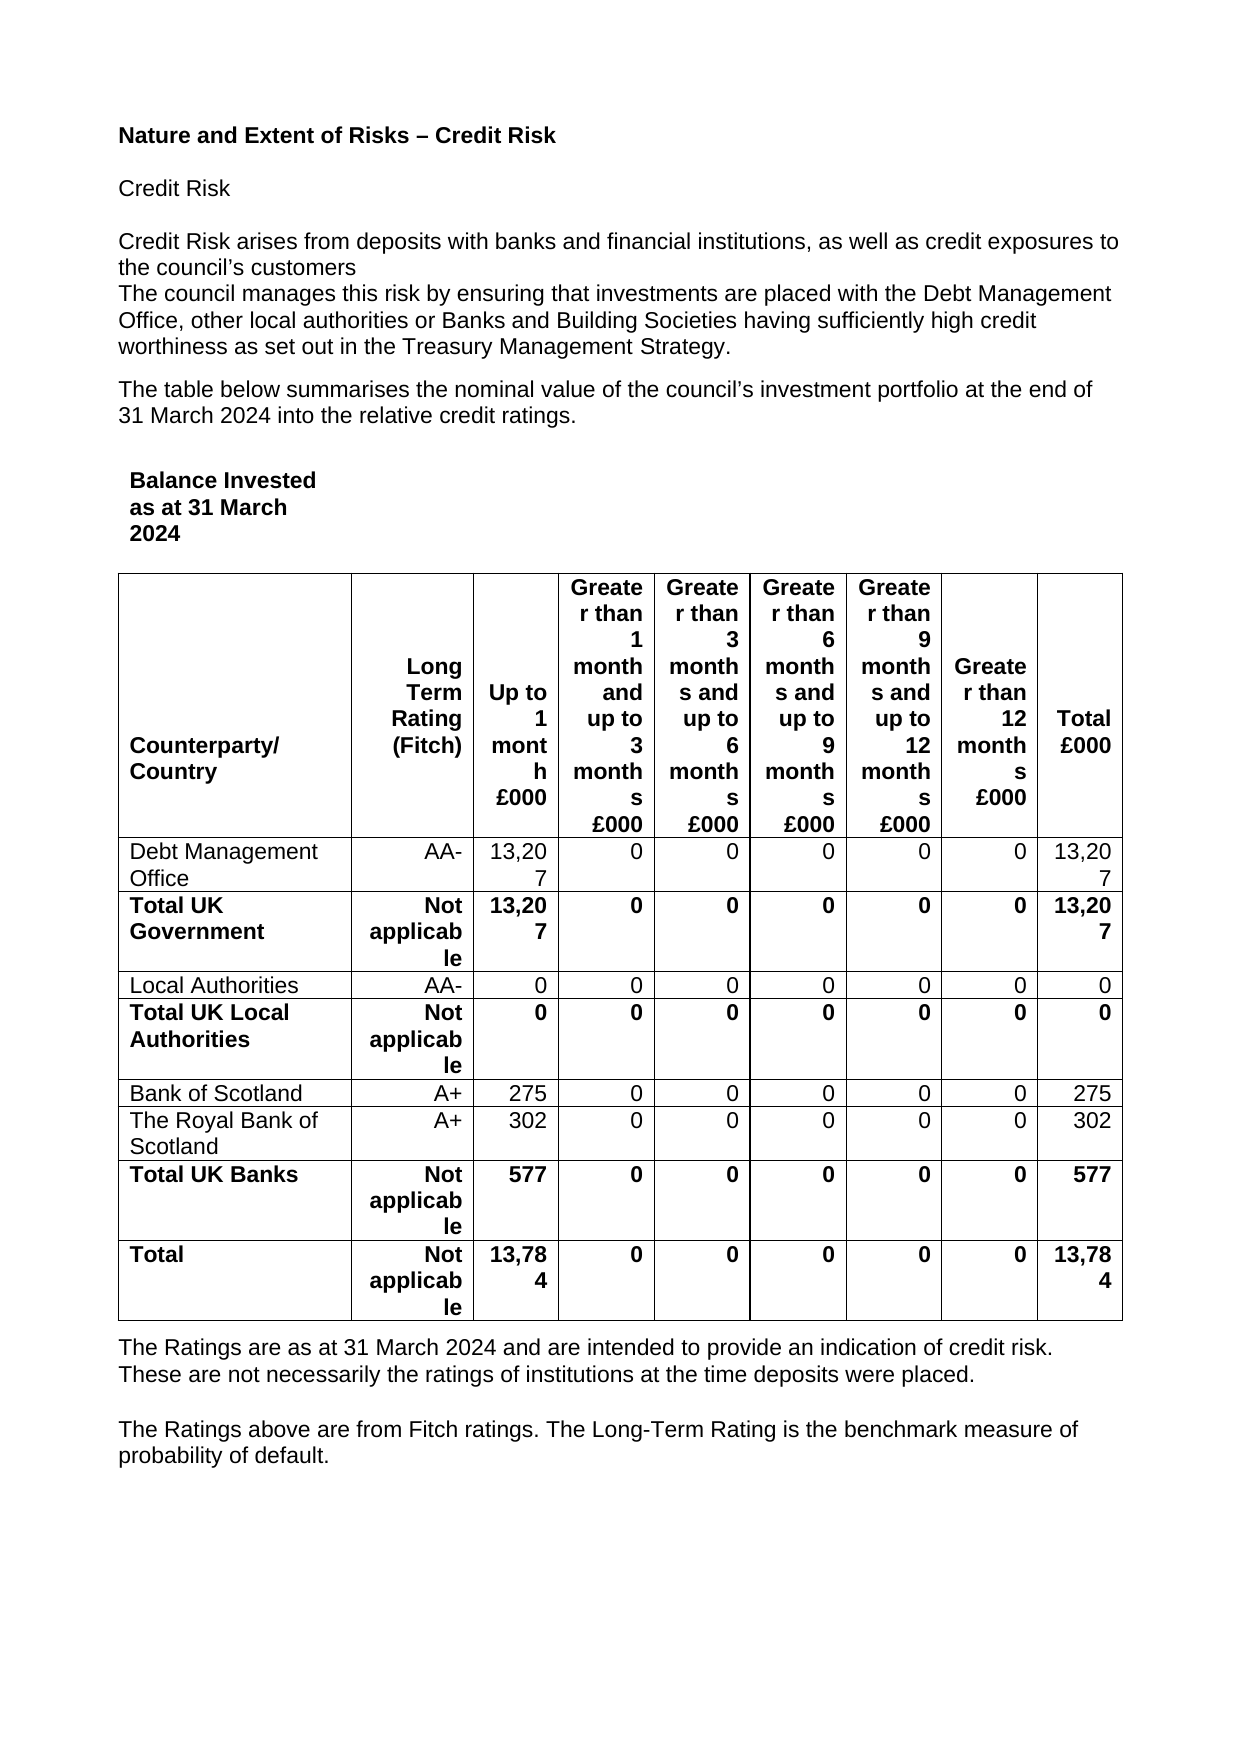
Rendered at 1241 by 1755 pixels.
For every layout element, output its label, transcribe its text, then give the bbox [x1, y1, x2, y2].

table_cell 0 [751, 1080, 846, 1106]
table_cell Greater than 9 months and up to 12 months £000 [847, 574, 941, 837]
table_cell 0 [847, 1107, 941, 1159]
table_cell 275 [474, 1080, 558, 1106]
table_cell 0 [942, 838, 1037, 891]
table_cell 0 [847, 838, 941, 891]
table_cell 13,207 [1038, 838, 1122, 891]
table_cell 0 [655, 838, 749, 891]
table_cell Greater than 1 month and up to 3 months £000 [559, 574, 654, 837]
table_cell 0 [559, 892, 654, 971]
table_cell Up to 1 month £000 [474, 574, 558, 837]
table_cell 0 [847, 1161, 941, 1240]
table_cell 0 [655, 1080, 749, 1106]
subtitle Nature and Extent of Risks – Credit Risk Credit Risk Credit Risk arises from deposits with banks and financial institutions, as well as credit exposures to the council’s customers [118, 122, 1122, 280]
table_cell 0 [942, 972, 1037, 998]
table_cell 0 [655, 1161, 749, 1240]
table_cell 0 [559, 999, 654, 1078]
table_cell Total £000 [1038, 574, 1122, 837]
table_header [558, 467, 654, 572]
table_cell 0 [751, 1241, 846, 1320]
table_cell Bank of Scotland [119, 1080, 351, 1106]
table_cell 0 [559, 1161, 654, 1240]
table_header [1038, 467, 1122, 572]
table_cell Total UK Government [119, 892, 351, 971]
table_cell 0 [751, 972, 846, 998]
table_cell 13,207 [1038, 892, 1122, 971]
text The council manages this risk by ensuring that investments are placed with the Debt Management Office, other local authorities or Banks and Building Societies having sufficiently high credit worthiness as set out in the Treasury Management Strategy. [118, 280, 1122, 359]
table_cell 0 [559, 972, 654, 998]
table_cell 0 [559, 1241, 654, 1320]
table_header [846, 467, 942, 572]
table_header [750, 467, 846, 572]
table_cell AA- [352, 838, 473, 891]
table_cell 13,784 [474, 1241, 558, 1320]
table_cell 577 [474, 1161, 558, 1240]
table_cell 0 [847, 1080, 941, 1106]
text The table below summarises the nominal value of the council’s investment portfolio at the end of 31 March 2024 into the relative credit ratings. [118, 376, 1122, 450]
text The Ratings above are from Fitch ratings. The Long-Term Rating is the benchmark measure of probability of default. [118, 1416, 1122, 1468]
table_cell Total UK Local Authorities [119, 999, 351, 1078]
table_cell 0 [655, 892, 749, 971]
table_cell 0 [1038, 972, 1122, 998]
table_cell 0 [1038, 999, 1122, 1078]
table_cell Not applicable [352, 1241, 473, 1320]
table_cell 0 [474, 999, 558, 1078]
text The Ratings are as at 31 March 2024 and are intended to provide an indication of credit risk. These are not necessarily the ratings of institutions at the time deposits were placed. [118, 1334, 1116, 1387]
table_cell 0 [751, 999, 846, 1078]
table_cell 0 [847, 892, 941, 971]
table_cell 0 [751, 1107, 846, 1159]
table_cell A+ [352, 1107, 473, 1159]
table_cell 0 [559, 1080, 654, 1106]
table_cell Not applicable [352, 892, 473, 971]
table_cell Greater than 6 months and up to 9 months £000 [751, 574, 846, 837]
table_header [654, 467, 750, 572]
table_header [942, 467, 1038, 572]
table_cell 0 [655, 1107, 749, 1159]
table_cell 0 [942, 1161, 1037, 1240]
table_cell Long Term Rating (Fitch) [352, 574, 473, 837]
table_cell Greater than 12 months £000 [942, 574, 1037, 837]
table_cell 13,207 [474, 838, 558, 891]
table_cell 275 [1038, 1080, 1122, 1106]
table_cell 577 [1038, 1161, 1122, 1240]
table_cell The Royal Bank of Scotland [119, 1107, 351, 1159]
table_header Balance Invested as at 31 March 2024 [118, 467, 352, 572]
table_cell Debt Management Office [119, 838, 351, 891]
table_cell Counterparty/Country [119, 574, 351, 837]
table_header [474, 467, 558, 572]
table_cell A+ [352, 1080, 473, 1106]
table_cell Not applicable [352, 999, 473, 1078]
table_cell Local Authorities [119, 972, 351, 998]
table_cell 13,784 [1038, 1241, 1122, 1320]
table_cell Greater than 3 months and up to 6 months £000 [655, 574, 749, 837]
table_cell 13,207 [474, 892, 558, 971]
table_cell 0 [751, 1161, 846, 1240]
table_cell AA- [352, 972, 473, 998]
table_cell 0 [559, 1107, 654, 1159]
table_cell 0 [751, 892, 846, 971]
table_cell 0 [474, 972, 558, 998]
table_cell 0 [655, 1241, 749, 1320]
table_cell 0 [942, 1107, 1037, 1159]
table_cell 0 [655, 972, 749, 998]
table_cell 302 [1038, 1107, 1122, 1159]
table_cell 0 [942, 999, 1037, 1078]
table_cell 0 [847, 972, 941, 998]
table_cell 0 [847, 999, 941, 1078]
table_cell 0 [847, 1241, 941, 1320]
table_cell Total UK Banks [119, 1161, 351, 1240]
table_header [352, 467, 473, 572]
table_cell Not applicable [352, 1161, 473, 1240]
table_cell 0 [559, 838, 654, 891]
table_cell 0 [942, 892, 1037, 971]
table_cell 0 [942, 1080, 1037, 1106]
table_cell 0 [655, 999, 749, 1078]
table_cell 0 [751, 838, 846, 891]
table_cell Total [119, 1241, 351, 1320]
table_cell 302 [474, 1107, 558, 1159]
table_cell 0 [942, 1241, 1037, 1320]
